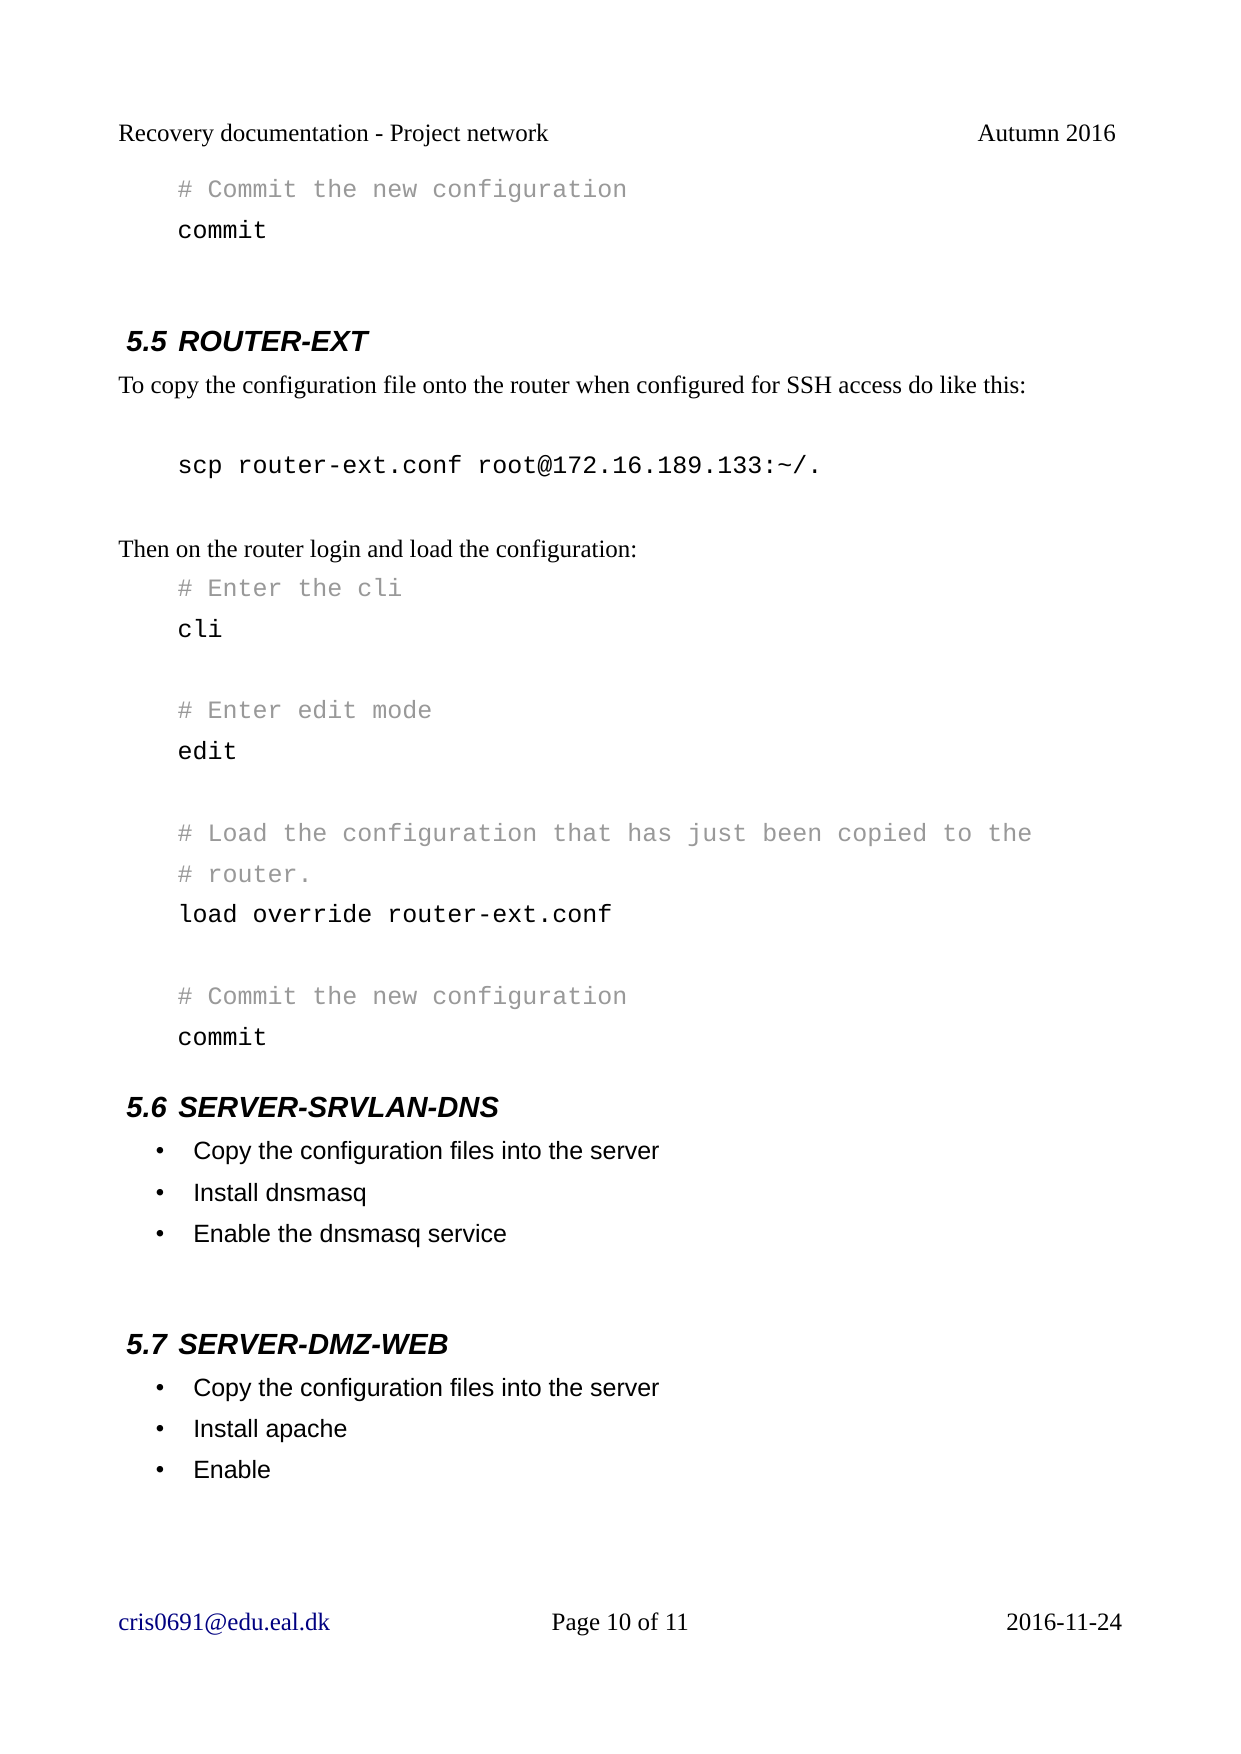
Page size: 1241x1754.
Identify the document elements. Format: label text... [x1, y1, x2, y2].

subtitle SERVER-SRVLAN-DNS [118, 1090, 1122, 1124]
list Copy the configuration files into the server [156, 1136, 1122, 1165]
subtitle SERVER-DMZ-WEB [118, 1327, 1122, 1360]
text To copy the configuration file onto the router when configured for SSH access do like this: [118, 370, 1122, 399]
text # Commit the new configuration [177, 984, 1122, 1012]
text commit [177, 1024, 1122, 1053]
text load override router-ext.conf [177, 902, 1122, 930]
list Enable the dnsmasq service [156, 1219, 1122, 1248]
text # Load the configuration that has just been copied to the [177, 820, 1122, 849]
text Then on the router login and load the configuration: [118, 534, 1122, 563]
text cli [177, 616, 1122, 644]
list Enable [156, 1455, 1122, 1484]
text # Enter the cli [177, 575, 1122, 604]
text # router. [177, 861, 1122, 889]
text edit [177, 739, 1122, 767]
list Install apache [156, 1414, 1122, 1443]
subtitle ROUTER-EXT [118, 324, 1122, 357]
text scp router-ext.conf root@172.16.189.133:~/. [177, 452, 1122, 481]
text # Commit the new configuration [177, 176, 1122, 205]
text commit [177, 217, 1122, 246]
list Copy the configuration files into the server [156, 1373, 1122, 1402]
list Install dnsmasq [156, 1178, 1122, 1207]
text # Enter edit mode [177, 698, 1122, 726]
